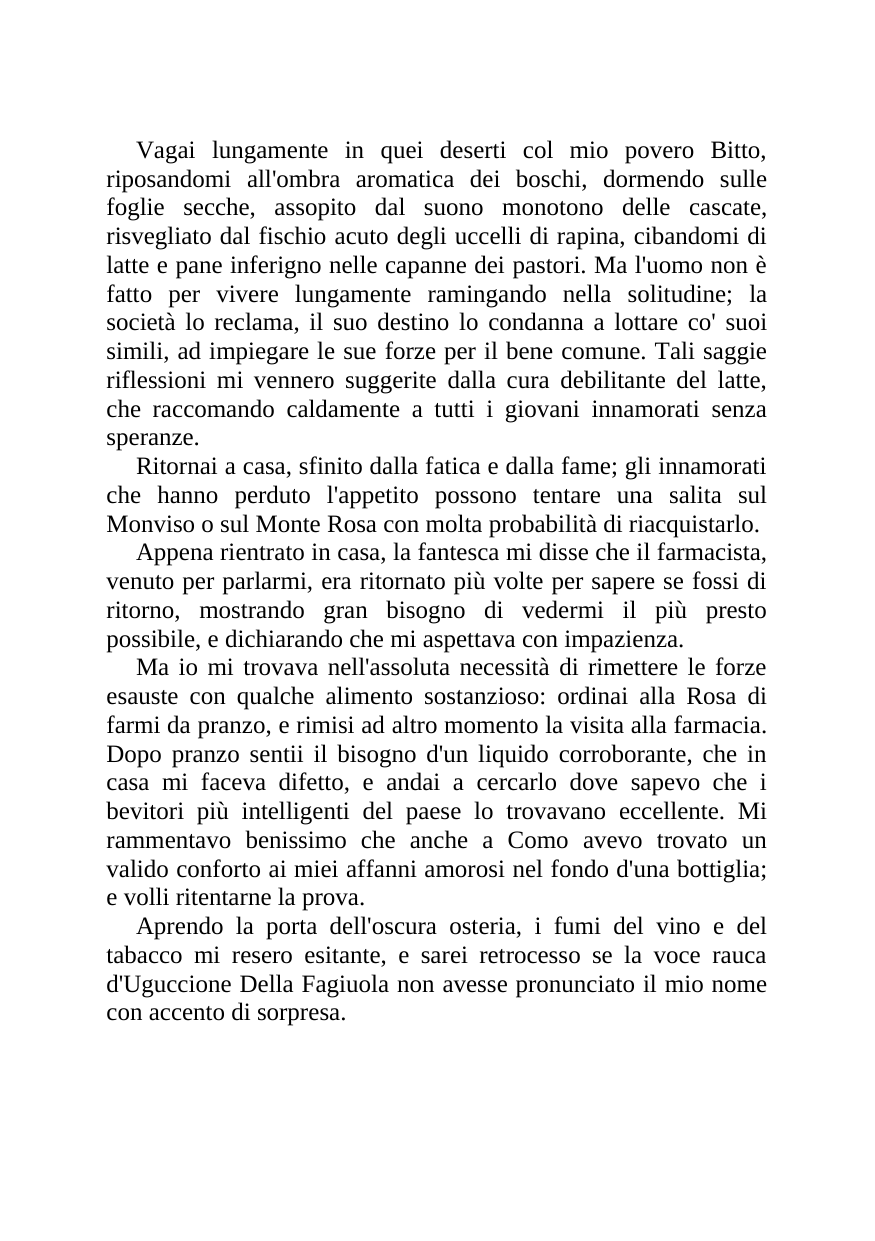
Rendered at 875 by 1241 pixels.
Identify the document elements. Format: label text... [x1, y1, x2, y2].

text Aprendo la porta dell'oscura osteria, i fumi del vino e del tabacco mi resero esitante, e sarei retrocesso se la voce rauca d'Uguccione Della Fagiuola non avesse pronunciato il mio nome con accento di sorpresa. [106, 911, 768, 1026]
text Appena rientrato in casa, la fantesca mi disse che il farmacista, venuto per parlarmi, era ritornato più volte per sapere se fossi di ritorno, mostrando gran bisogno di vedermi il più presto possibile, e dichiarando che mi aspettava con impazienza. [106, 537, 768, 652]
text Ma io mi trovava nell'assoluta necessità di rimettere le forze esauste con qualche alimento sostanzioso: ordinai alla Rosa di farmi da pranzo, e rimisi ad altro momento la visita alla farmacia. Dopo pranzo sentii il bisogno d'un liquido corroborante, che in casa mi faceva difetto, e andai a cercarlo dove sapevo che i bevitori più intelligenti del paese lo trovavano eccellente. Mi rammentavo benissimo che anche a Como avevo trovato un valido conforto ai miei affanni amorosi nel fondo d'una bottiglia; e volli ritentarne la prova. [106, 652, 768, 911]
text Ritornai a casa, sfinito dalla fatica e dalla fame; gli innamorati che hanno perduto l'appetito possono tentare una salita sul Monviso o sul Monte Rosa con molta probabilità di riacquistarlo. [106, 451, 768, 537]
text Vagai lungamente in quei deserti col mio povero Bitto, riposandomi all'ombra aromatica dei boschi, dormendo sulle foglie secche, assopito dal suono monotono delle cascate, risvegliato dal fischio acuto degli uccelli di rapina, cibandomi di latte e pane inferigno nelle capanne dei pastori. Ma l'uomo non è fatto per vivere lungamente ramingando nella solitudine; la società lo reclama, il suo destino lo condanna a lottare co' suoi simili, ad impiegare le sue forze per il bene comune. Tali saggie riflessioni mi vennero suggerite dalla cura debilitante del latte, che raccomando caldamente a tutti i giovani innamorati senza speranze. [106, 135, 768, 451]
